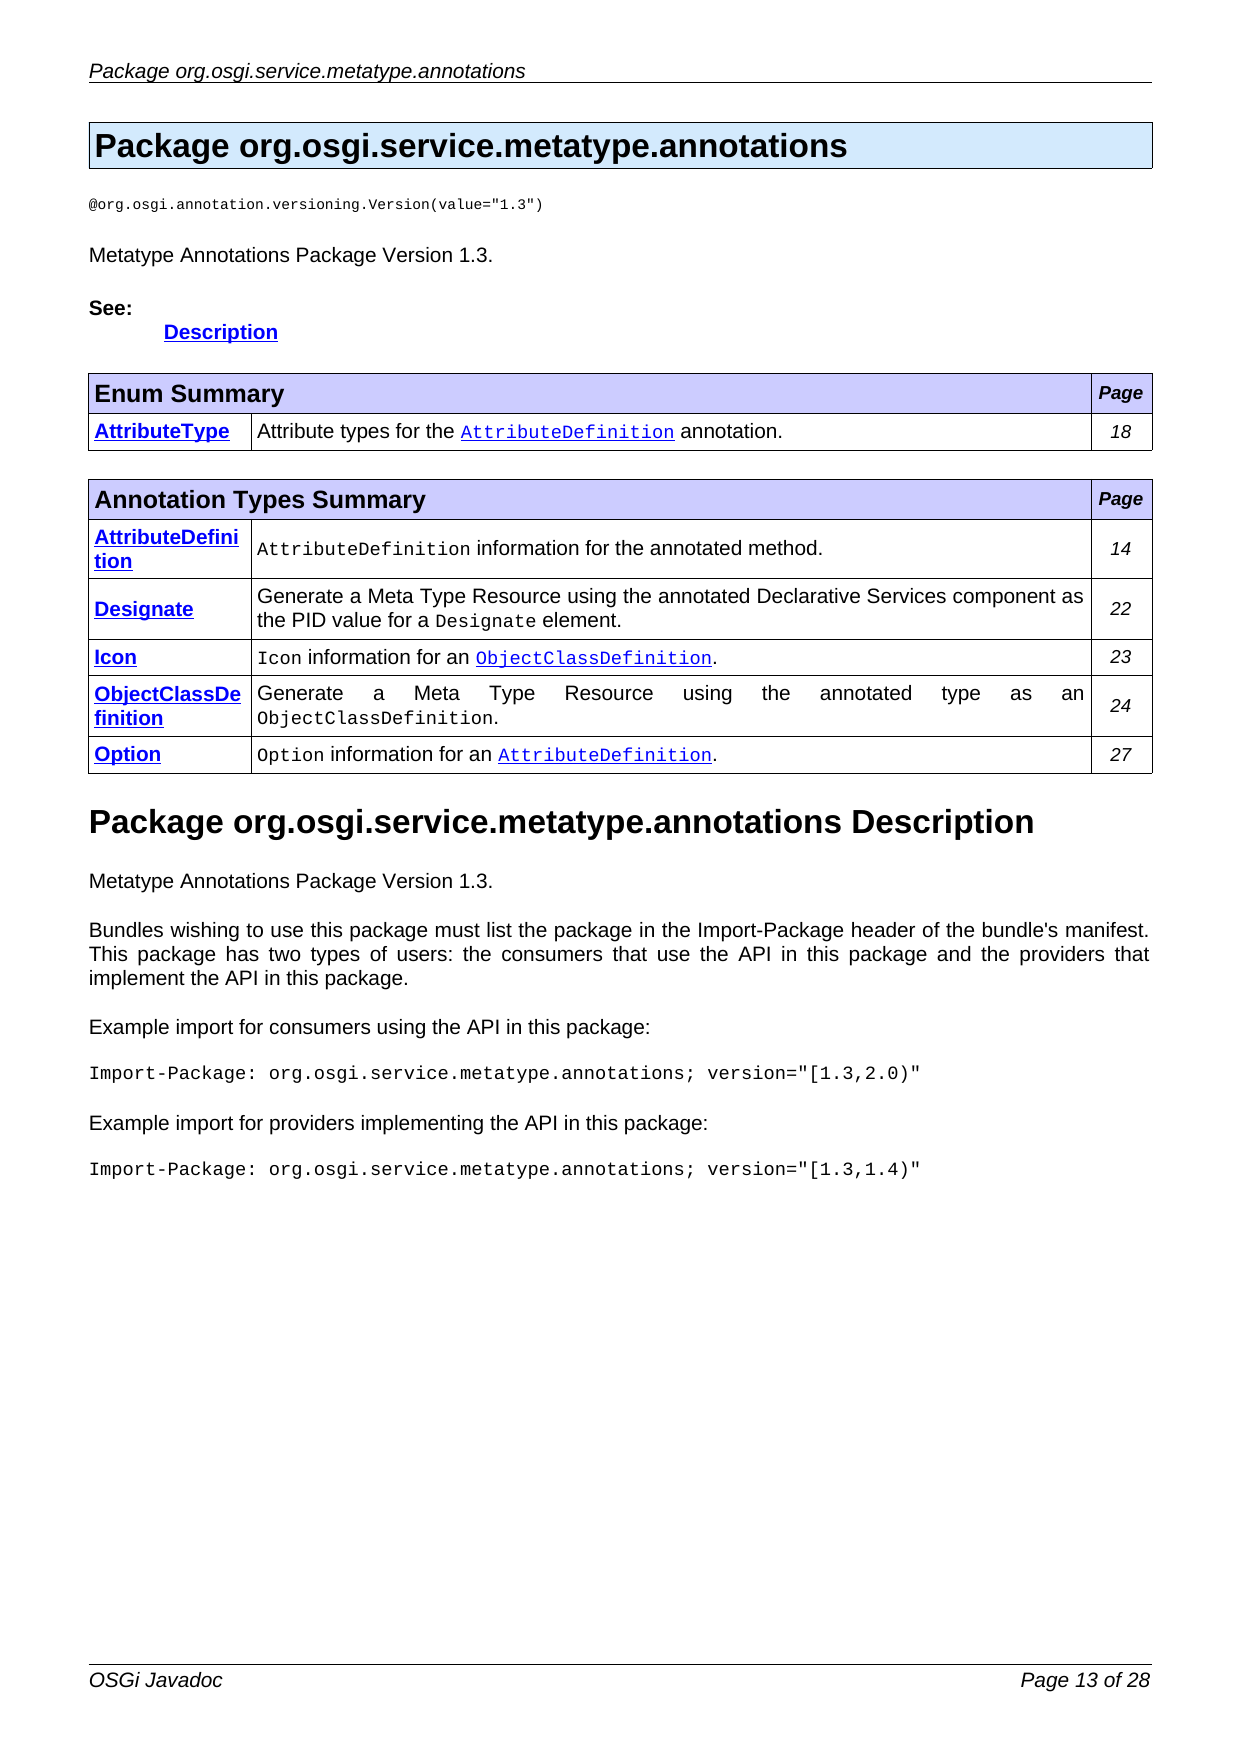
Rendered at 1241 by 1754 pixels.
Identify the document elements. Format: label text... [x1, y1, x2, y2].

table_cell Icon information for an ObjectClassDefinition. [252, 640, 1091, 675]
table_cell 24 [1092, 676, 1152, 736]
table_header Annotation Types Summary [89, 480, 1091, 519]
table_header Enum Summary [89, 374, 1091, 413]
table_cell Generate a Meta Type Resource using the annotated Declarative Services component as the PID value for a Designate element. [252, 579, 1091, 639]
table_cell 23 [1092, 640, 1152, 675]
text Import-Package: org.osgi.service.metatype.annotations; version="[1.3,2.0)" [88, 1064, 1152, 1085]
table_cell 27 [1092, 737, 1152, 772]
text See: [88, 296, 1152, 320]
text Metatype Annotations Package Version 1.3. [88, 243, 1152, 267]
text Import-Package: org.osgi.service.metatype.annotations; version="[1.3,1.4)" [88, 1159, 1152, 1181]
table_cell ObjectClassDefinition [89, 676, 251, 736]
table_cell AttributeDefinition information for the annotated method. [252, 520, 1091, 578]
table_cell Option [89, 737, 251, 772]
subtitle Package org.osgi.service.metatype.annotations [90, 123, 1152, 168]
table_cell Generate a Meta Type Resource using the annotated type as an ObjectClassDefinition. [252, 676, 1091, 736]
table_cell Option information for an AttributeDefinition. [252, 737, 1091, 772]
text @org.osgi.annotation.versioning.Version(value="1.3") [88, 197, 1152, 213]
table_cell AttributeType [89, 414, 251, 449]
text Package org.osgi.service.metatype.annotations Description [88, 802, 1152, 840]
table_cell Designate [89, 579, 251, 639]
text Description [163, 320, 1152, 344]
table_cell 14 [1092, 520, 1152, 578]
text Bundles wishing to use this package must list the package in the Import-Package header of the bundle's manifest. This package has two types of users: the consumers that use the API in this package and the providers that implement the API in this package. [88, 918, 1152, 990]
text Metatype Annotations Package Version 1.3. [88, 869, 1152, 893]
table_cell Attribute types for the AttributeDefinition annotation. [252, 414, 1091, 449]
table_cell 22 [1092, 579, 1152, 639]
table_header Page [1092, 480, 1152, 519]
table_cell AttributeDefinition [89, 520, 251, 578]
text Example import for providers implementing the API in this package: [88, 1110, 1152, 1134]
table_cell Icon [89, 640, 251, 675]
table_cell 18 [1092, 414, 1152, 449]
table_header Page [1092, 374, 1152, 413]
text Example import for consumers using the API in this package: [88, 1015, 1152, 1039]
